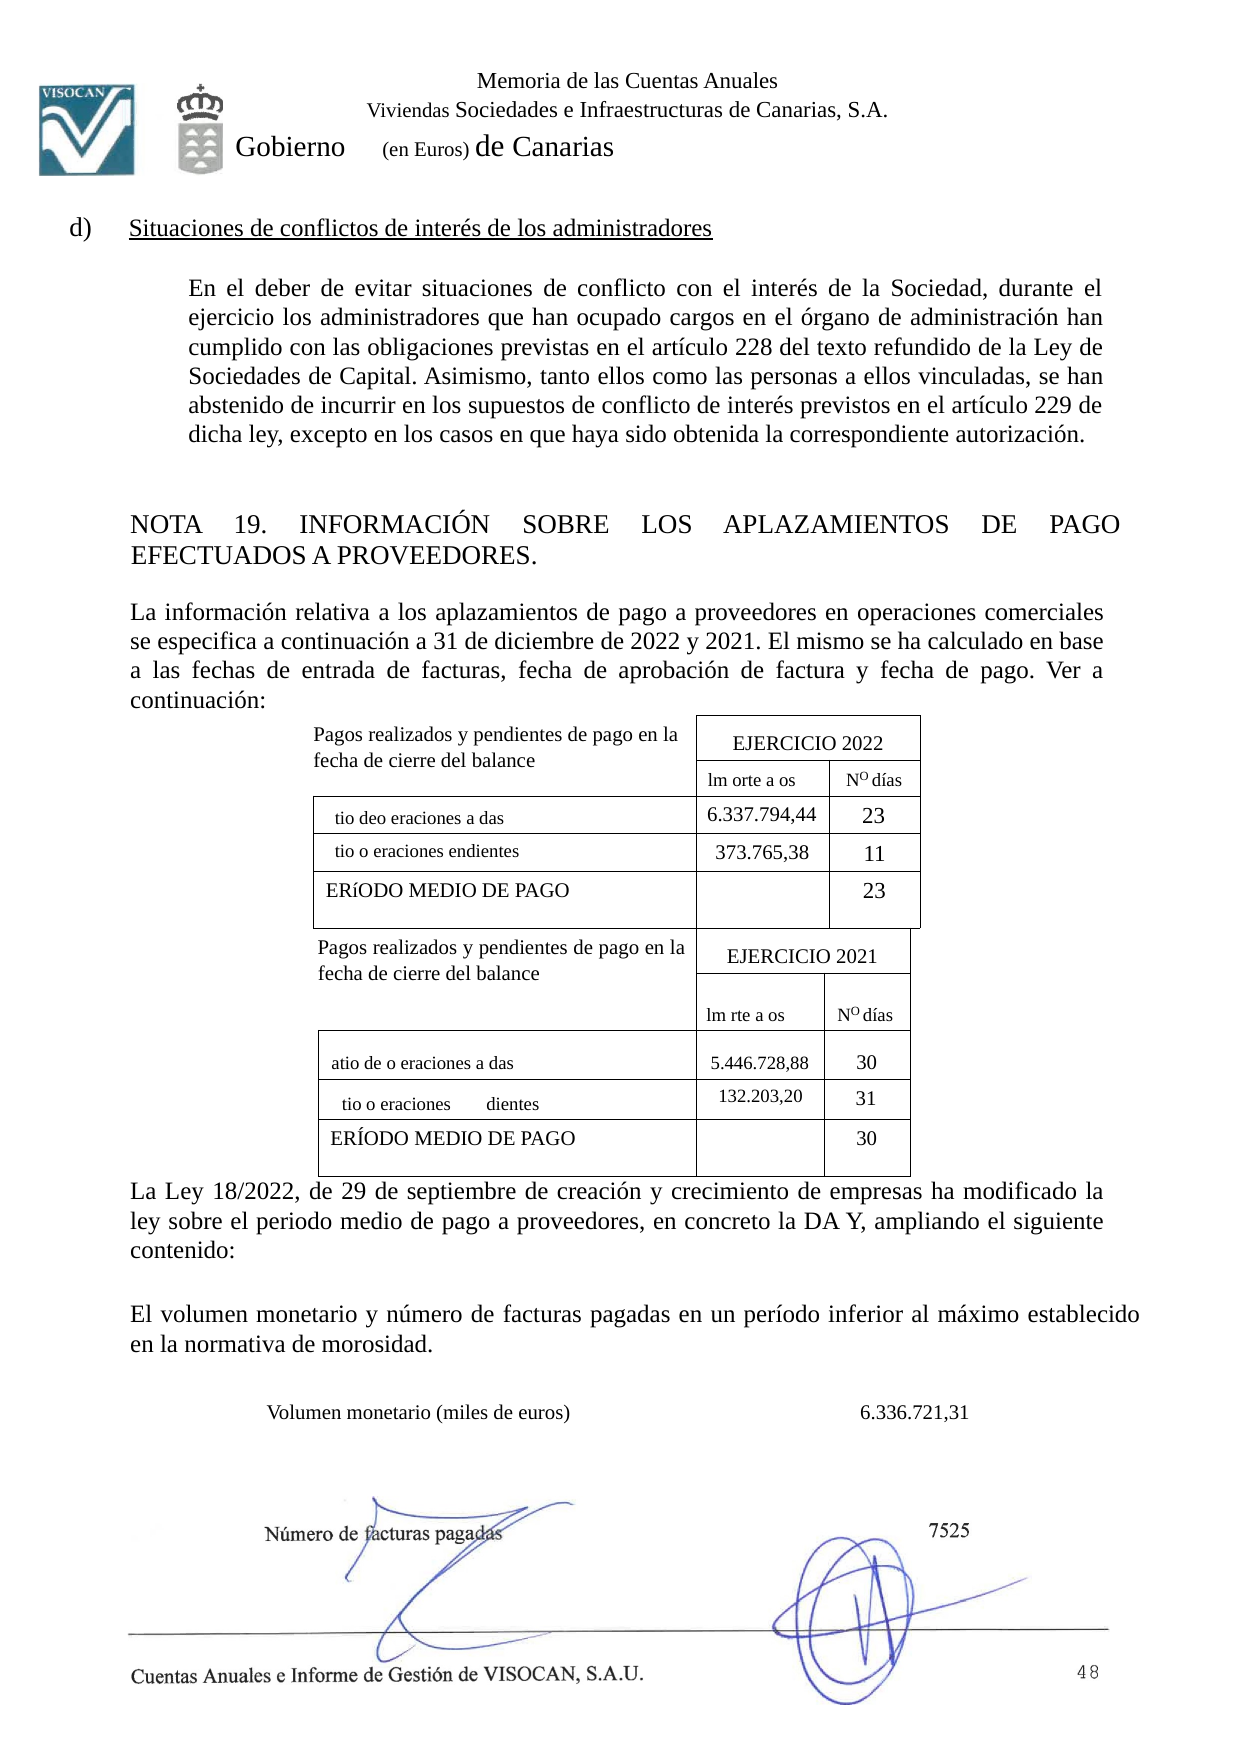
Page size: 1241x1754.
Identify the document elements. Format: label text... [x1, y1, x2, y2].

table_cell 132.203,20 [697, 1080, 824, 1119]
table_cell [697, 1120, 824, 1176]
list Situaciones de conflictos de interés de los administradores [69, 211, 1143, 242]
table_cell 6.337.794,44 [697, 797, 829, 833]
table_cell [697, 872, 829, 928]
table_cell [911, 1030, 920, 1078]
table_header EJERCICIO 2022 [697, 716, 920, 759]
text Volumen monetario (miles de euros) 6.336.721,31 [128, 1400, 1143, 1424]
table_cell NO días [825, 974, 910, 1030]
table_cell 31 [825, 1080, 910, 1119]
text La Ley 18/2022, de 29 de septiembre de creación y crecimiento de empresas ha modificado la ley sobre el periodo medio de pago a proveedores, en concreto la DA Y, ampliando el siguiente contenido: [130, 1176, 1105, 1264]
table_cell EJERCICIO 2021 [697, 929, 910, 973]
table_cell [313, 1030, 318, 1078]
table_header Pagos realizados y pendientes de pago en la fecha de cierre del balance [313, 715, 696, 796]
table_cell [911, 1119, 920, 1176]
table_cell lm orte a os [697, 761, 829, 796]
table_cell [911, 929, 920, 973]
text NOTA 19. INFORMACIÓN SOBRE LOS APLAZAMIENTOS DE PAGO EFECTUADOS A PROVEEDORES. [130, 508, 1122, 571]
table_cell ERÍODO MEDIO DE PAGO [319, 1120, 696, 1176]
table_cell [313, 973, 318, 1030]
table_cell 23 [830, 872, 920, 928]
table_cell ERíODO MEDIO DE PAGO [314, 872, 696, 928]
table_cell 30 [825, 1120, 910, 1176]
table_cell [313, 929, 318, 973]
table_cell [911, 1079, 920, 1119]
table_cell [313, 1079, 318, 1119]
table_cell 23 [830, 797, 920, 833]
table_cell Pagos realizados y pendientes de pago en la fecha de cierre del balance [318, 929, 696, 1030]
table_cell [911, 973, 920, 1030]
text El volumen monetario y número de facturas pagadas en un período inferior al máximo establecido en la normativa de morosidad. [130, 1299, 1141, 1358]
table_cell NO días [830, 761, 920, 796]
table_cell 5.446.728,88 [697, 1031, 824, 1078]
table_cell 373.765,38 [697, 834, 829, 871]
text En el deber de evitar situaciones de conflicto con el interés de la Sociedad, durante el ejercicio los administradores que han ocupado cargos en el órgano de administración han cumplido con las obligaciones previstas en el artículo 228 del texto refundido de la Ley de Sociedades de Capital. Asimismo, tanto ellos como las personas a ellos vinculadas, se han abstenido de incurrir en los supuestos de conflicto de interés previstos en el artículo 229 de dicha ley, excepto en los casos en que haya sido obtenida la correspondiente autorización. [188, 273, 1104, 448]
table_cell atio de o eraciones a das [319, 1031, 696, 1078]
table_cell 11 [830, 834, 920, 871]
table_cell tio deo eraciones a das [314, 797, 696, 833]
table_cell tio o eraciones dientes [319, 1080, 696, 1119]
table_cell tio o eraciones endientes [314, 834, 696, 871]
text La información relativa a los aplazamientos de pago a proveedores en operaciones comerciales se especifica a continuación a 31 de diciembre de 2022 y 2021. El mismo se ha calculado en base a las fechas de entrada de facturas, fecha de aprobación de factura y fecha de pago. Ver a continuación: [130, 597, 1104, 713]
table_cell 30 [825, 1031, 910, 1078]
table_cell [313, 1119, 318, 1176]
table_cell lm rte a os [697, 974, 824, 1030]
